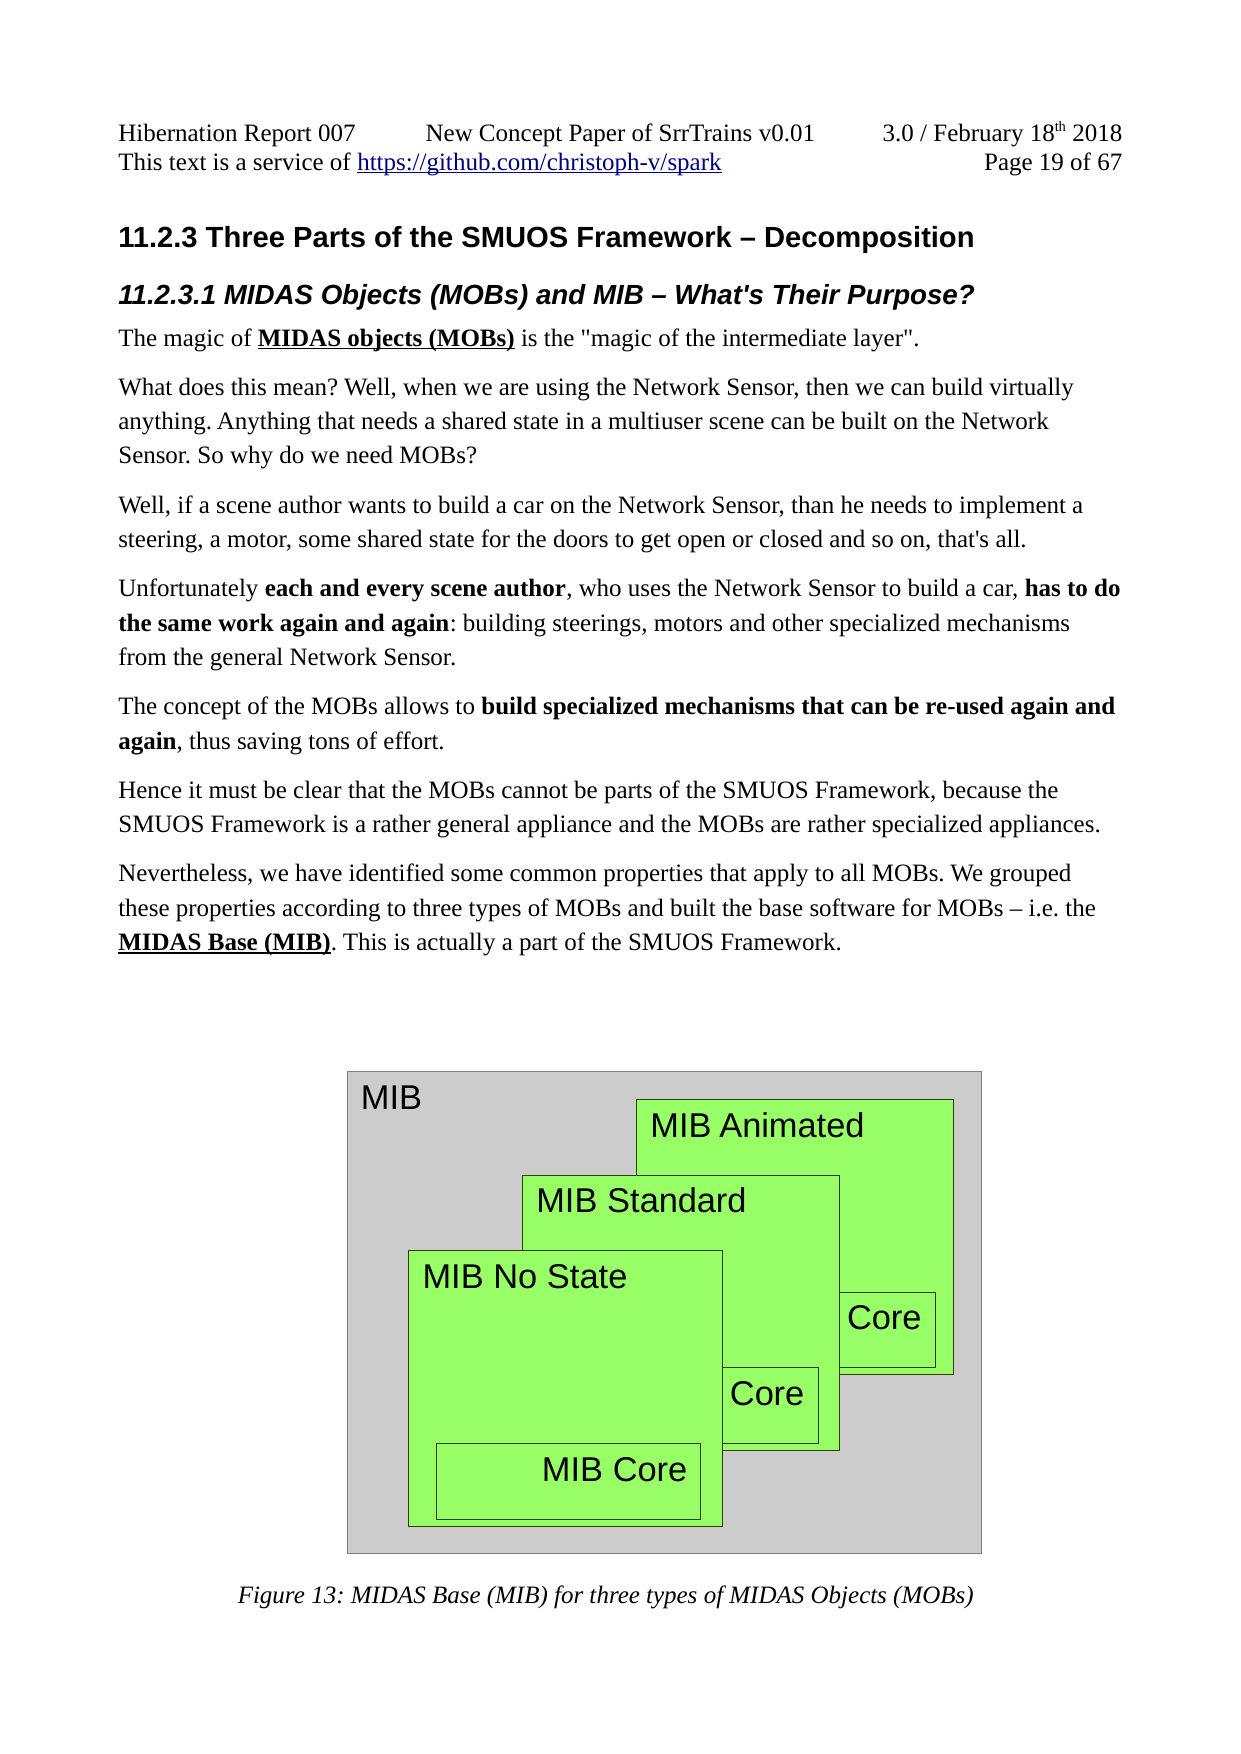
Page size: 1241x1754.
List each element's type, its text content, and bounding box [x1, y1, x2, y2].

text Unfortunately each and every scene author, who uses the Network Sensor to build a car, has to do the same work again and again: building steerings, motors and other specialized mechanisms from the general Network Sensor. [118, 573, 1122, 671]
subtitle 11.2.3.1 MIDAS Objects (MOBs) and MIB – What's Their Purpose? [118, 278, 1122, 310]
subtitle 11.2.3 Three Parts of the SMUOS Framework – Decomposition [118, 220, 1122, 253]
text Well, if a scene author wants to build a car on the Network Sensor, than he needs to implement a steering, a motor, some shared state for the doors to get open or closed and so on, that's all. [118, 490, 1122, 553]
text Nevertheless, we have identified some common properties that apply to all MOBs. We grouped these properties according to three types of MOBs and built the base software for MOBs – i.e. the MIDAS Base (MIB). This is actually a part of the SMUOS Framework. [118, 858, 1122, 956]
text The magic of MIDAS objects (MOBs) is the "magic of the intermediate layer". [118, 323, 1122, 351]
text Hence it must be clear that the MOBs cannot be parts of the SMUOS Framework, because the SMUOS Framework is a rather general appliance and the MOBs are rather specialized appliances. [118, 775, 1122, 838]
text Figure 13: MIDAS Base (MIB) for three types of MIDAS Objects (MOBs) [238, 1038, 1003, 1609]
text What does this mean? Well, when we are using the Network Sensor, then we can build virtually anything. Anything that needs a shared state in a multiuser scene can be built on the Network Sensor. So why do we need MOBs? [118, 372, 1122, 469]
text The concept of the MOBs allows to build specialized mechanisms that can be re-used again and again, thus saving tons of effort. [118, 691, 1122, 754]
